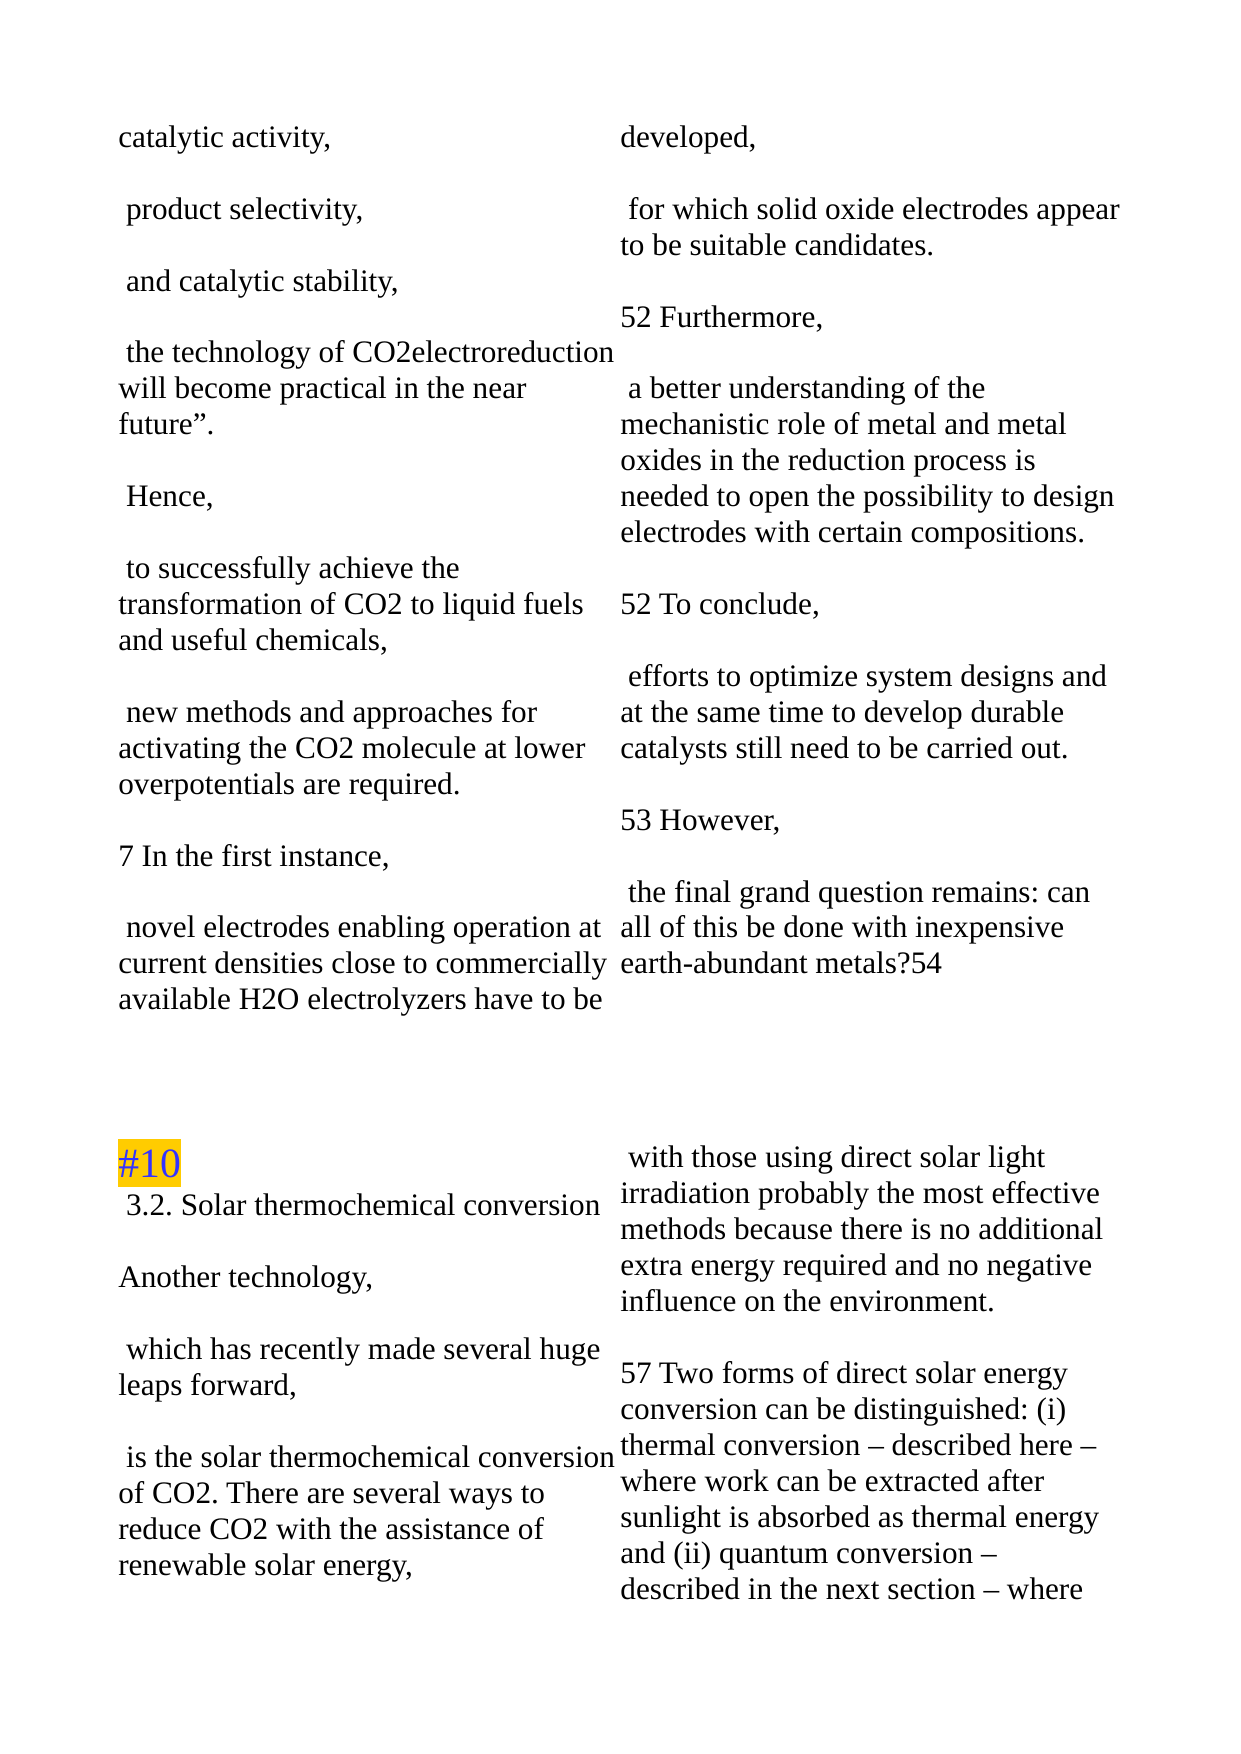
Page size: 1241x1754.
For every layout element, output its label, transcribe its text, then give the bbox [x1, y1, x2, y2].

text 7 In the first instance, [118, 837, 620, 873]
text 57 Two forms of direct solar energy conversion can be distinguished: (i) thermal conversion – described here – where work can be extracted after sunlight is absorbed as thermal energy and (ii) quantum conversion – described in the next section – where [620, 1354, 1122, 1606]
text and catalytic stability, [118, 262, 620, 298]
text the final grand question remains: can all of this be done with inexpensive earth-abundant metals?54 [620, 873, 1122, 981]
text new methods and approaches for activating the CO2 molecule at lower overpotentials are required. [118, 693, 620, 801]
text developed, [620, 118, 1122, 154]
text Another technology, [118, 1258, 620, 1294]
text with those using direct solar light irradiation probably the most effective methods because there is no additional extra energy required and no negative influence on the environment. [620, 1139, 1122, 1318]
text catalytic activity, [118, 118, 620, 154]
text to successfully achieve the transformation of CO2 to liquid fuels and useful chemicals, [118, 549, 620, 657]
text efforts to optimize system designs and at the same time to develop durable catalysts still need to be carried out. [620, 657, 1122, 765]
text which has recently made several huge leaps forward, [118, 1330, 620, 1402]
text is the solar thermochemical conversion of CO2. There are several ways to reduce CO2 with the assistance of renewable solar energy, [118, 1438, 620, 1582]
text product selectivity, [118, 190, 620, 226]
text 3.2. Solar thermochemical conversion [118, 1187, 620, 1223]
text novel electrodes enabling operation at current densities close to commercially available H2O electrolyzers have to be [118, 909, 620, 1017]
text 53 However, [620, 801, 1122, 837]
text Hence, [118, 477, 620, 513]
text 52 To conclude, [620, 585, 1122, 621]
text 52 Furthermore, [620, 298, 1122, 334]
text a better understanding of the mechanistic role of metal and metal oxides in the reduction process is needed to open the possibility to design electrodes with certain compositions. [620, 370, 1122, 549]
text #10 [118, 1139, 620, 1187]
text the technology of CO2electroreduction will become practical in the near future”. [118, 334, 620, 442]
text for which solid oxide electrodes appear to be suitable candidates. [620, 190, 1122, 262]
